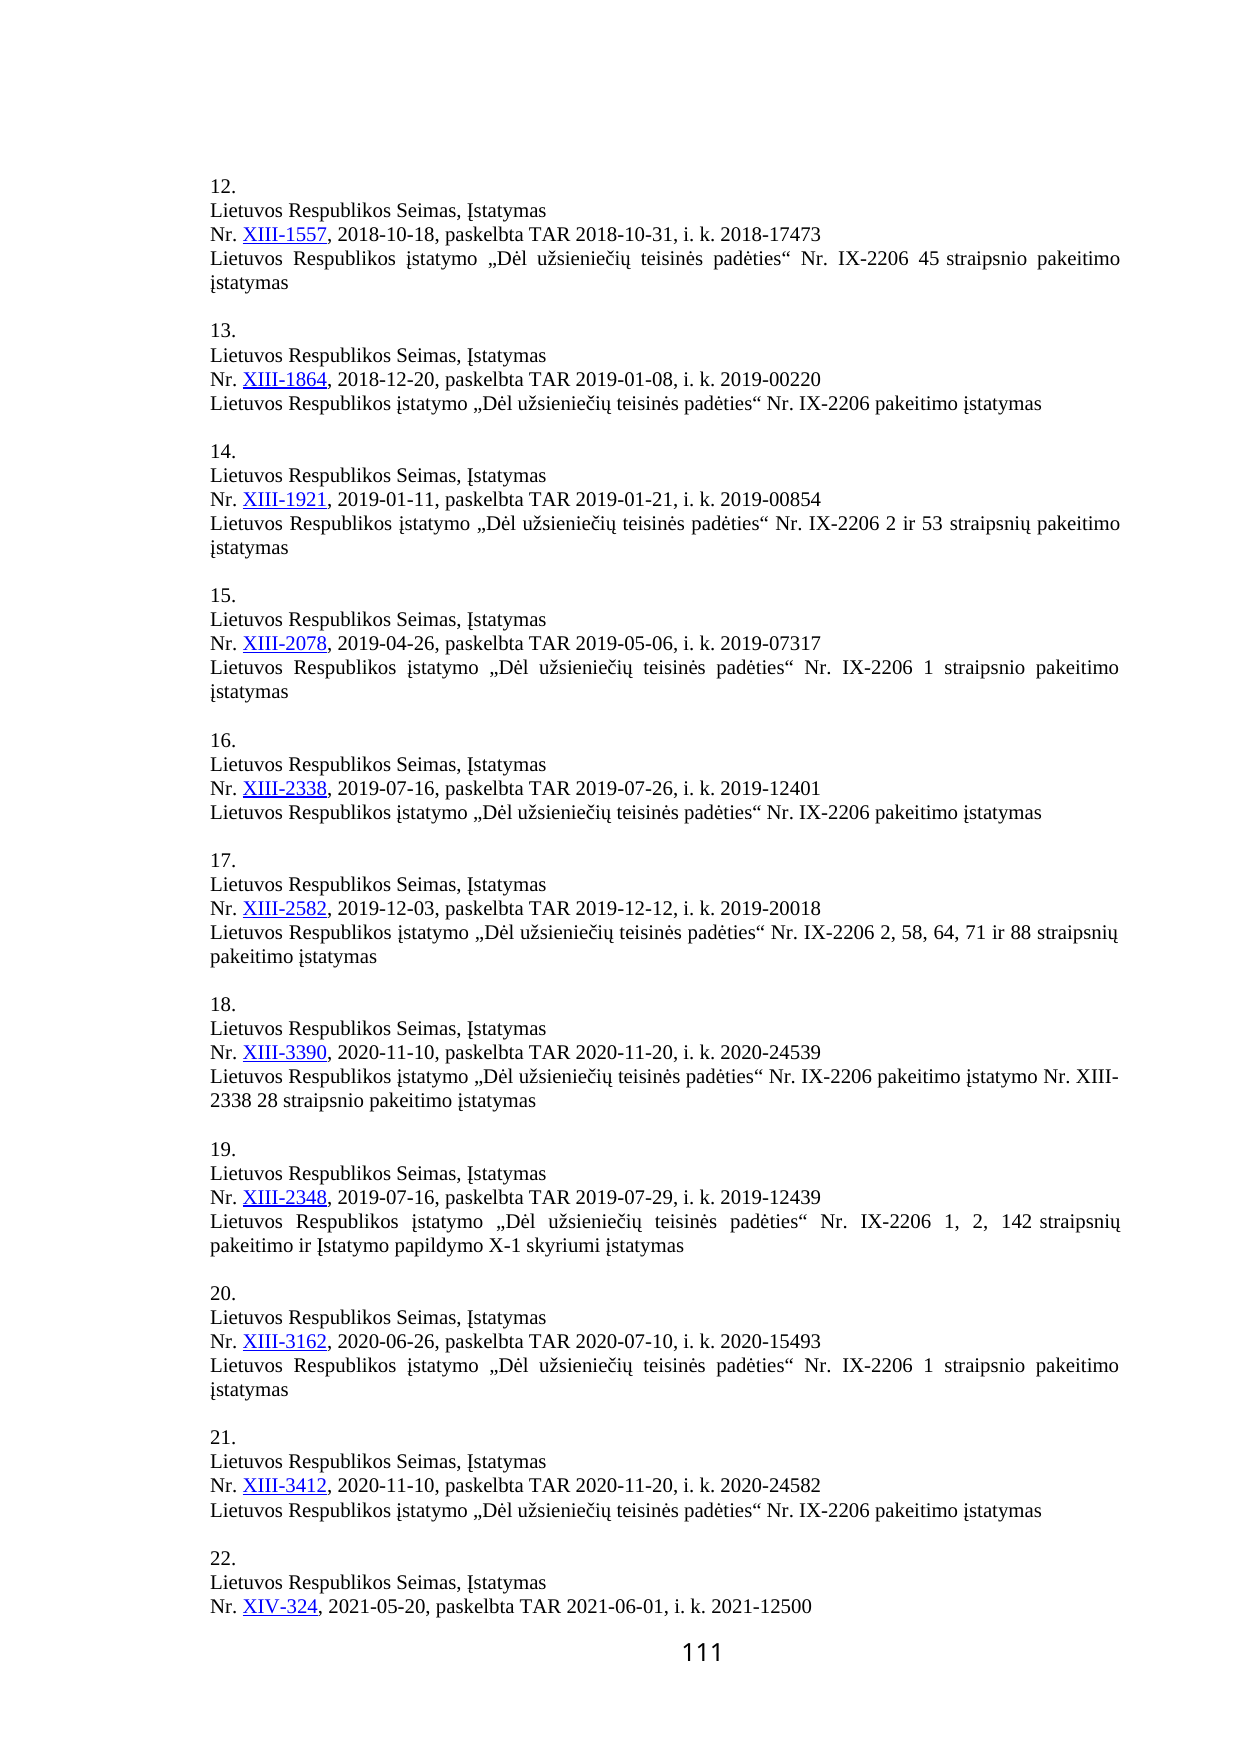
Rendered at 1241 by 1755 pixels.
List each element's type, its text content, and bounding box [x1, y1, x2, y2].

text 12. [210, 174, 1120, 198]
text Nr. XIII-2338, 2019-07-16, paskelbta TAR 2019-07-26, i. k. 2019-12401 [210, 776, 1120, 800]
text Lietuvos Respublikos įstatymo „Dėl užsieniečių teisinės padėties“ Nr. IX-2206 pakeitimo įstatymas [210, 800, 1120, 824]
text Nr. XIII-2348, 2019-07-16, paskelbta TAR 2019-07-29, i. k. 2019-12439 [210, 1185, 1120, 1209]
text Lietuvos Respublikos Seimas, Įstatymas [210, 1570, 1120, 1594]
text 20. [210, 1281, 1120, 1305]
text Nr. XIII-3412, 2020-11-10, paskelbta TAR 2020-11-20, i. k. 2020-24582 [210, 1473, 1120, 1497]
text Lietuvos Respublikos įstatymo „Dėl užsieniečių teisinės padėties“ Nr. IX-2206 pakeitimo įstatymas [210, 391, 1120, 415]
text Nr. XIII-1921, 2019-01-11, paskelbta TAR 2019-01-21, i. k. 2019-00854 [210, 487, 1120, 511]
text 19. [210, 1137, 1120, 1161]
text Nr. XIII-2078, 2019-04-26, paskelbta TAR 2019-05-06, i. k. 2019-07317 [210, 631, 1120, 655]
text Nr. XIII-2582, 2019-12-03, paskelbta TAR 2019-12-12, i. k. 2019-20018 [210, 896, 1120, 920]
text 21. [210, 1425, 1120, 1449]
text 16. [210, 727, 1120, 752]
text Nr. XIII-1557, 2018-10-18, paskelbta TAR 2018-10-31, i. k. 2018-17473 [210, 222, 1120, 246]
text Lietuvos Respublikos Seimas, Įstatymas [210, 198, 1120, 222]
text Nr. XIII-3390, 2020-11-10, paskelbta TAR 2020-11-20, i. k. 2020-24539 [210, 1040, 1120, 1064]
text Lietuvos Respublikos įstatymo „Dėl užsieniečių teisinės padėties“ Nr. IX-2206 2, 58, 64, 71 ir 88 straipsnių pakeitimo įstatymas [210, 920, 1120, 968]
text Nr. XIII-3162, 2020-06-26, paskelbta TAR 2020-07-10, i. k. 2020-15493 [210, 1329, 1120, 1353]
text 17. [210, 848, 1120, 872]
text Lietuvos Respublikos įstatymo „Dėl užsieniečių teisinės padėties“ Nr. IX-2206 pakeitimo įstatymas [210, 1497, 1120, 1522]
text Lietuvos Respublikos Seimas, Įstatymas [210, 1305, 1120, 1329]
text Lietuvos Respublikos Seimas, Įstatymas [210, 752, 1120, 776]
text Nr. XIV-324, 2021-05-20, paskelbta TAR 2021-06-01, i. k. 2021-12500 [210, 1594, 1120, 1618]
text Lietuvos Respublikos Seimas, Įstatymas [210, 607, 1120, 631]
text 18. [210, 992, 1120, 1016]
text Lietuvos Respublikos Seimas, Įstatymas [210, 1016, 1120, 1040]
text Lietuvos Respublikos Seimas, Įstatymas [210, 342, 1120, 367]
text Lietuvos Respublikos įstatymo „Dėl užsieniečių teisinės padėties“ Nr. IX-2206 1, 2, 142 straipsnių pakeitimo ir Įstatymo papildymo X-1 skyriumi įstatymas [210, 1209, 1120, 1257]
text 14. [210, 439, 1120, 463]
text Lietuvos Respublikos įstatymo „Dėl užsieniečių teisinės padėties“ Nr. IX-2206 1 straipsnio pakeitimo įstatymas [210, 655, 1120, 703]
text Lietuvos Respublikos įstatymo „Dėl užsieniečių teisinės padėties“ Nr. IX-2206 1 straipsnio pakeitimo įstatymas [210, 1353, 1120, 1401]
text Lietuvos Respublikos Seimas, Įstatymas [210, 872, 1120, 896]
text Lietuvos Respublikos įstatymo „Dėl užsieniečių teisinės padėties“ Nr. IX-2206 pakeitimo įstatymo Nr. XIII-2338 28 straipsnio pakeitimo įstatymas [210, 1064, 1120, 1112]
text Lietuvos Respublikos Seimas, Įstatymas [210, 463, 1120, 487]
text Nr. XIII-1864, 2018-12-20, paskelbta TAR 2019-01-08, i. k. 2019-00220 [210, 367, 1120, 391]
text Lietuvos Respublikos įstatymo „Dėl užsieniečių teisinės padėties“ Nr. IX-2206 2 ir 53 straipsnių pakeitimo įstatymas [210, 511, 1120, 559]
text Lietuvos Respublikos Seimas, Įstatymas [210, 1449, 1120, 1473]
text Lietuvos Respublikos įstatymo „Dėl užsieniečių teisinės padėties“ Nr. IX-2206 45 straipsnio pakeitimo įstatymas [210, 246, 1120, 294]
text 13. [210, 318, 1120, 342]
text Lietuvos Respublikos Seimas, Įstatymas [210, 1161, 1120, 1185]
text 15. [210, 583, 1120, 607]
text 22. [210, 1546, 1120, 1570]
